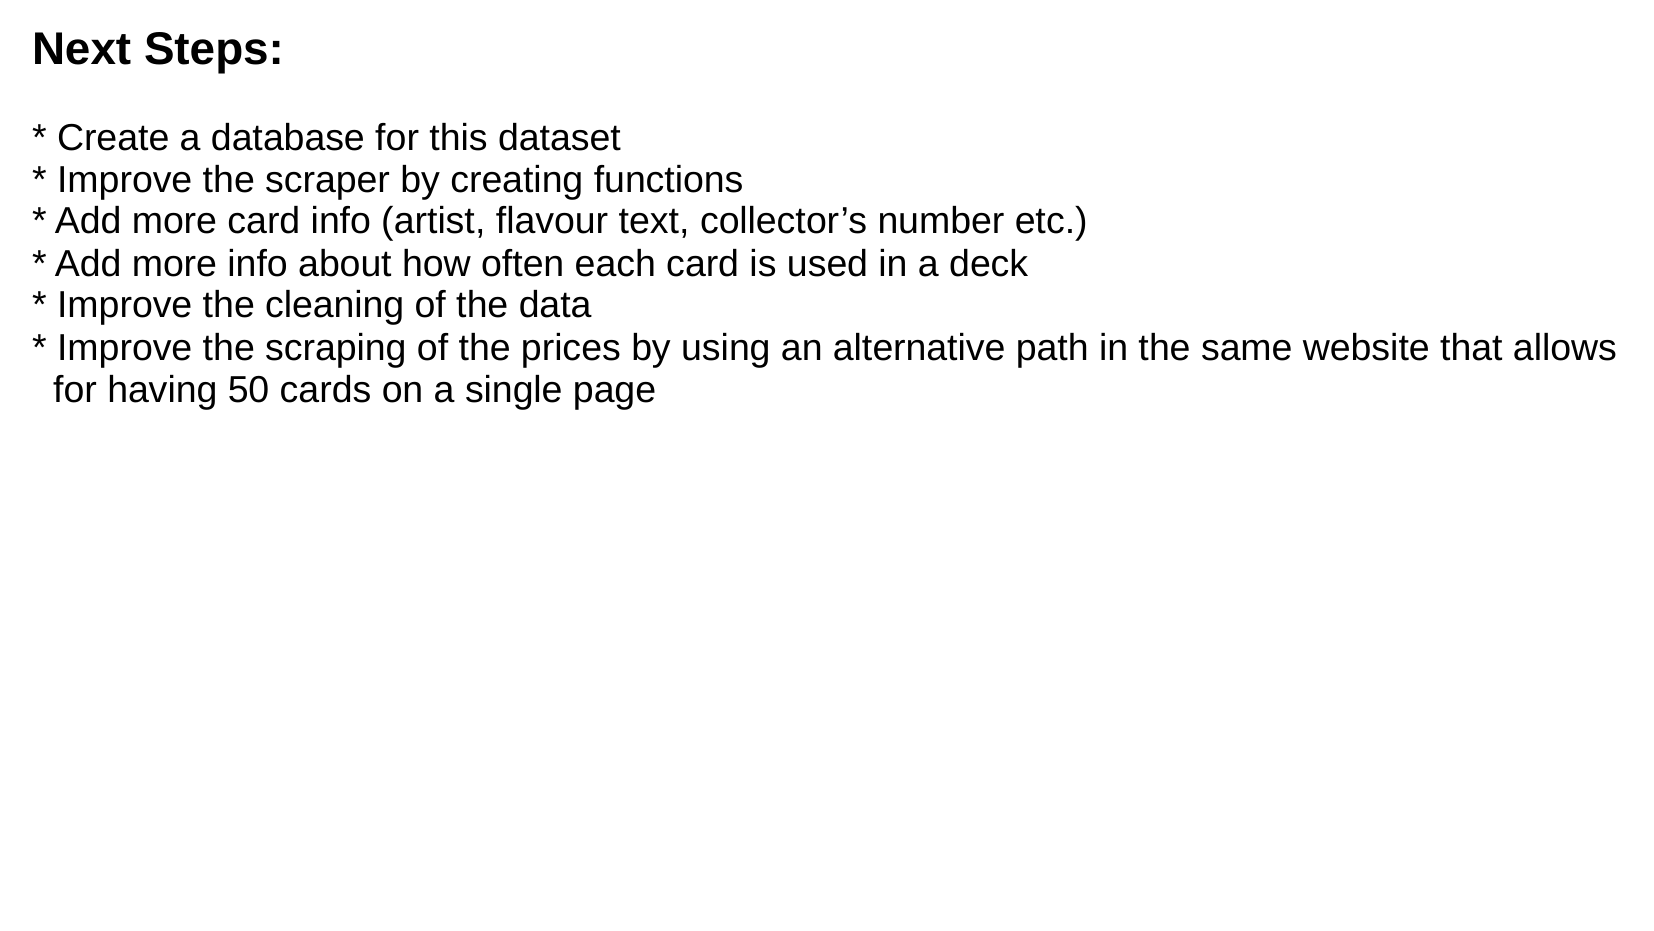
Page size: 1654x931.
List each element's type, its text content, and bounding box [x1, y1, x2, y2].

text_box Next Steps: * Create a database for this dataset * Improve the scraper by creating functions * Add more card info (artist, flavour text, collector’s number etc.) * Add more info about how often each card is used in a deck * Improve the cleaning of the data * Improve the scraping of the prices by using an alternative path in the same website that allows for having 50 cards on a single page [17, 15, 1633, 502]
